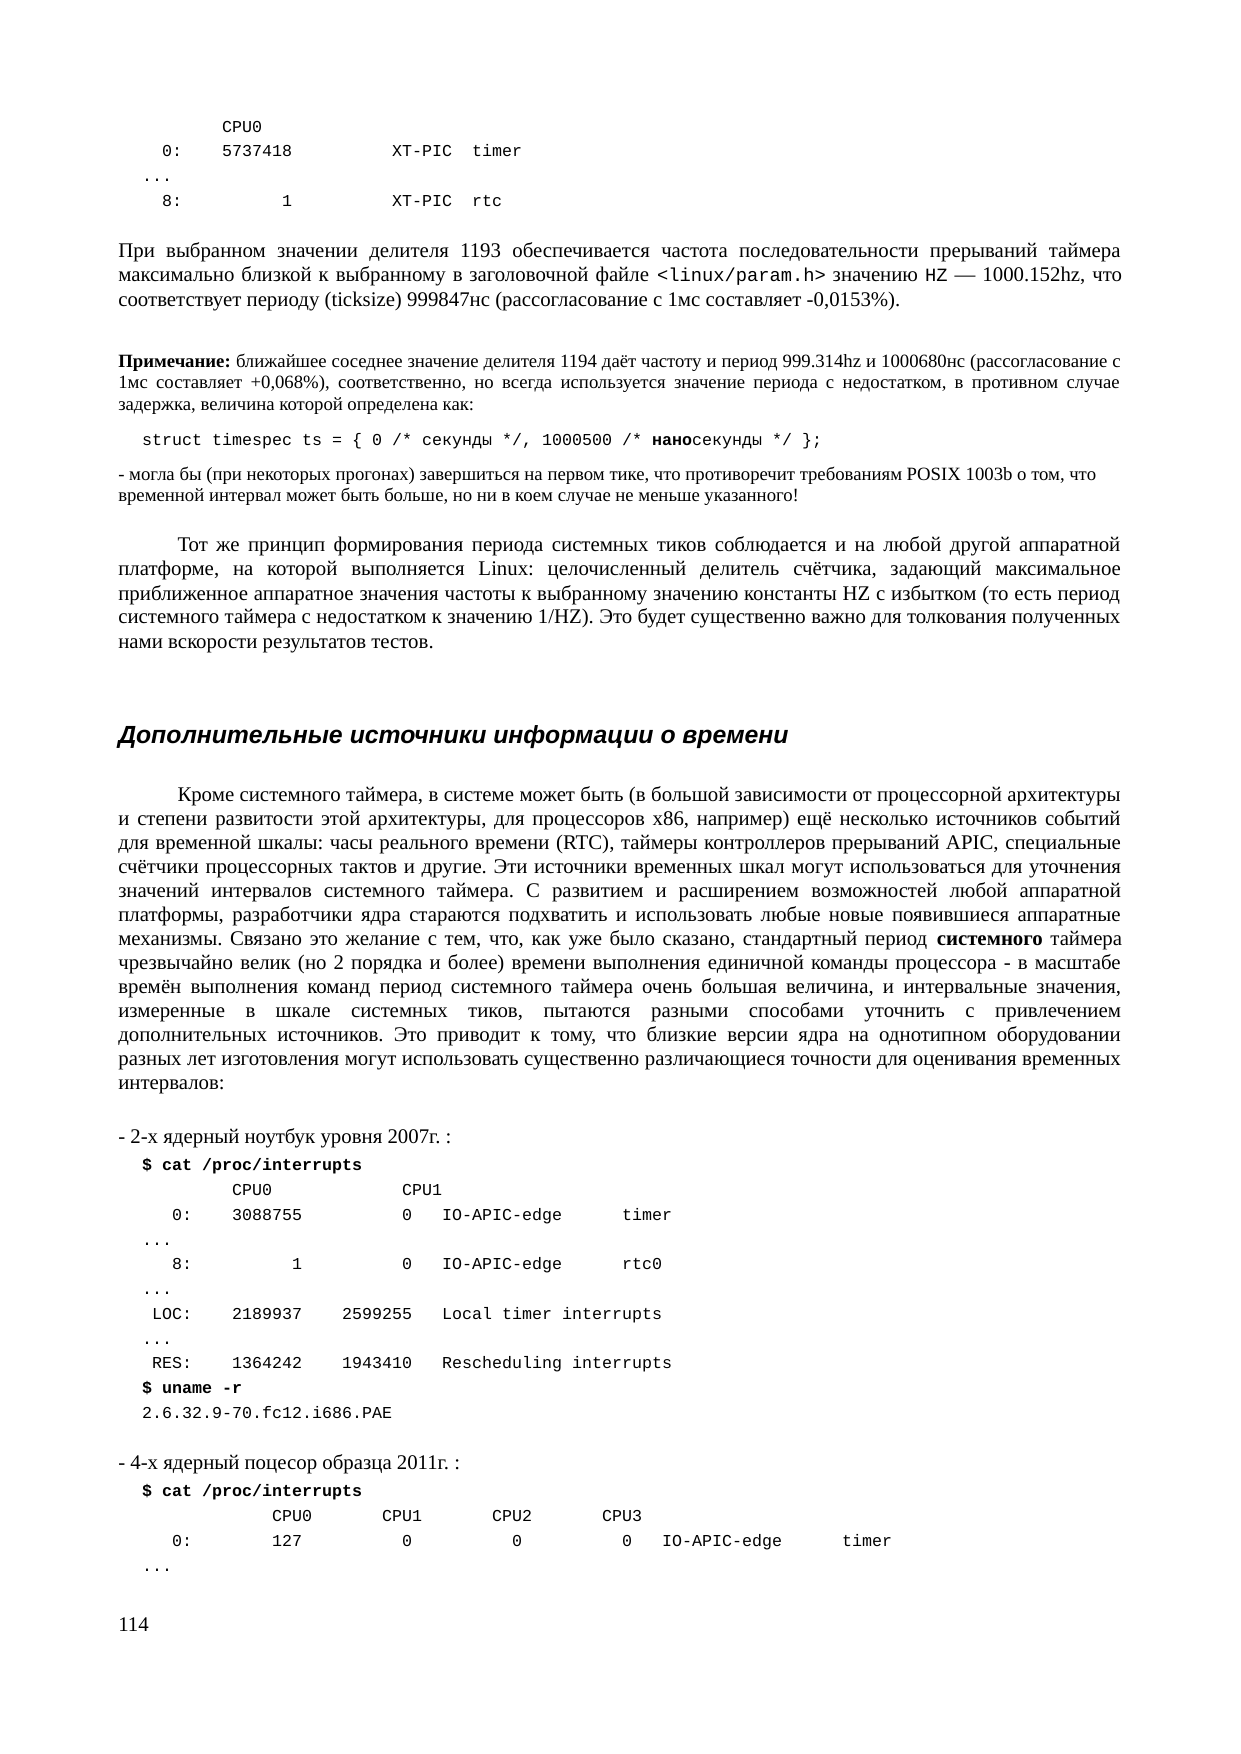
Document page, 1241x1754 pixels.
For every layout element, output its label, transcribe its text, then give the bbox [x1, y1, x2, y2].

text При выбранном значении делителя 1193 обеспечивается частота последовательности прерываний таймера максимально близкой к выбранному в заголовочной файле <linux/param.h> значению HZ — 1000.152hz, что соответствует периоду (ticksize) 999847нс (рассогласование с 1мс составляет -0,0153%). [118, 238, 1122, 311]
text struct timespec ts = { 0 /* секунды */, 1000500 /* наносекунды */ }; [142, 432, 1122, 451]
text $ cat /proc/interrupts [142, 1157, 1122, 1176]
text Тот же принцип формирования периода системных тиков соблюдается и на любой другой аппаратной платформе, на которой выполняется Linux: целочисленный делитель счётчика, задающий максимальное приближенное аппаратное значения частоты к выбранному значению константы HZ с избытком (то есть период системного таймера с недостатком к значению 1/HZ). Это будет существенно важно для толкования полученных нами вскорости результатов тестов. [118, 532, 1122, 653]
text LOC: 2189937 2599255 Local timer interrupts [142, 1306, 1122, 1324]
text 2.6.32.9-70.fc12.i686.PAE [142, 1405, 1122, 1423]
text 8: 1 0 IO-APIC-edge rtc0 [142, 1256, 1122, 1275]
text - могла бы (при некоторых прогонах) завершиться на первом тике, что противоречит требованиям POSIX 1003b о том, что временной интервал может быть больше, но ни в коем случае не меньше указанного! [118, 463, 1122, 506]
text CPU0 CPU1 CPU2 CPU3 [142, 1508, 1122, 1527]
text Кроме системного таймера, в системе может быть (в большой зависимости от процессорной архитектуры и степени развитости этой архитектуры, для процессоров х86, например) ещё несколько источников событий для временной шкалы: часы реального времени (RTC), таймеры контроллеров прерываний APIC, специальные счётчики процессорных тактов и другие. Эти источники временных шкал могут использоваться для уточнения значений интервалов системного таймера. С развитием и расширением возможностей любой аппаратной платформы, разработчики ядра стараются подхватить и использовать любые новые появившиеся аппаратные механизмы. Связано это желание с тем, что, как уже было сказано, стандартный период системного таймера чрезвычайно велик (но 2 порядка и более) времени выполнения единичной команды процессора - в масштабе времён выполнения команд период системного таймера очень большая величина, и интервальные значения, измеренные в шкале системных тиков, пытаются разными способами уточнить с привлечением дополнительных источников. Это приводит к тому, что близкие версии ядра на однотипном оборудовании разных лет изготовления могут использовать существенно различающиеся точности для оценивания временных интервалов: [118, 782, 1122, 1094]
text ... [142, 168, 1122, 187]
text 0: 5737418 XT-PIC timer [142, 143, 1122, 162]
text Примечание: ближайшее соседнее значение делителя 1194 даёт частоту и период 999.314hz и 1000680нс (рассогласование с 1мс составляет +0,068%), соответственно, но всегда используется значение периода с недостатком, в противном случае задержка, величина которой определена как: [118, 349, 1122, 414]
text - 4-х ядерный поцесор образца 2011г. : [118, 1450, 1122, 1474]
text 0: 3088755 0 IO-APIC-edge timer [142, 1206, 1122, 1225]
text $ uname -r [142, 1380, 1122, 1399]
text ... [142, 1281, 1122, 1299]
text CPU0 CPU1 [142, 1182, 1122, 1200]
text ... [142, 1231, 1122, 1250]
text 8: 1 XT-PIC rtc [142, 192, 1122, 211]
text CPU0 [142, 118, 1122, 137]
text ... [142, 1330, 1122, 1349]
text - 2-х ядерный ноутбук уровня 2007г. : [118, 1124, 1122, 1148]
text 0: 127 0 0 0 IO-APIC-edge timer [142, 1533, 1122, 1551]
text RES: 1364242 1943410 Rescheduling interrupts [142, 1355, 1122, 1374]
text ... [142, 1557, 1122, 1576]
text $ cat /proc/interrupts [142, 1483, 1122, 1502]
subtitle Дополнительные источники информации о времени [118, 720, 1122, 748]
